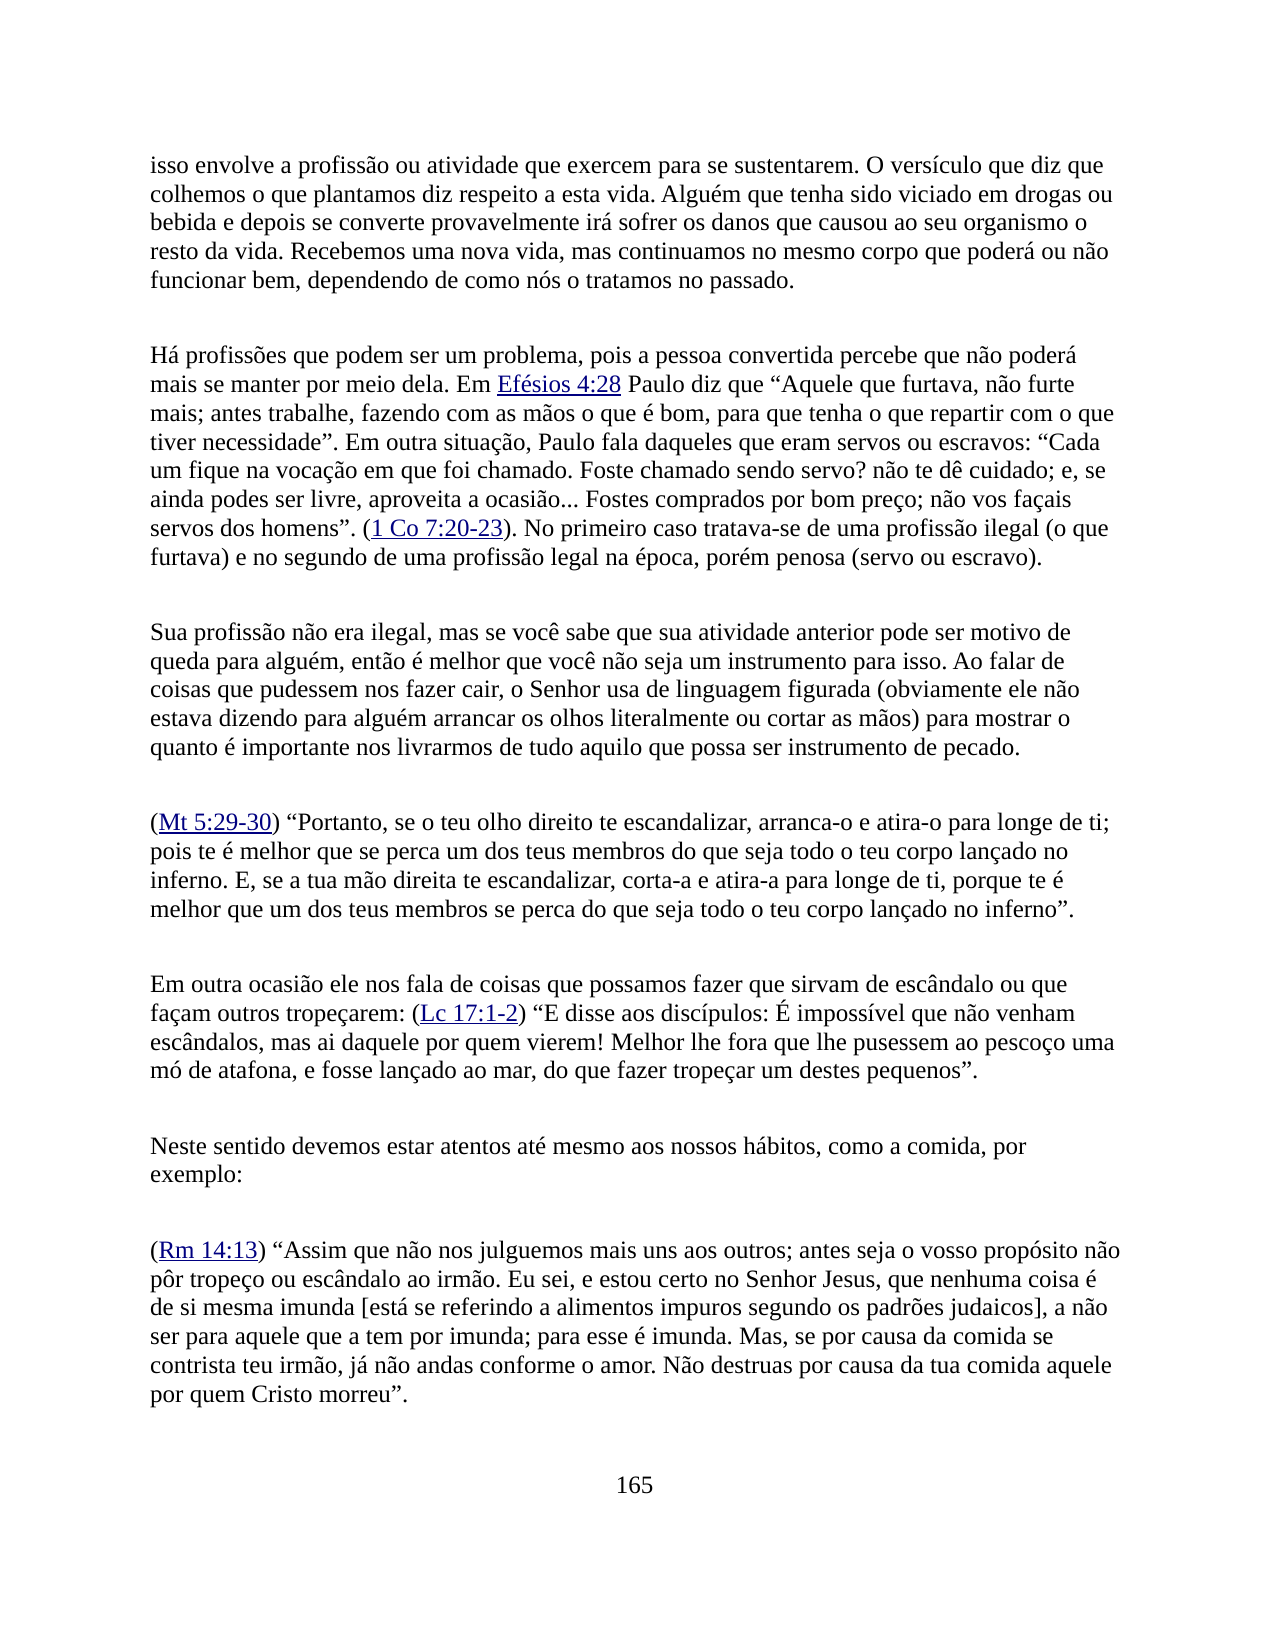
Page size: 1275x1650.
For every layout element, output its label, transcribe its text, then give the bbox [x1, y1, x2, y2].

text Há profissões que podem ser um problema, pois a pessoa convertida percebe que não poderá mais se manter por meio dela. Em Efésios 4:28 Paulo diz que “Aquele que furtava, não furte mais; antes trabalhe, fazendo com as mãos o que é bom, para que tenha o que repartir com o que tiver necessidade”. Em outra situação, Paulo fala daqueles que eram servos ou escravos: “Cada um fique na vocação em que foi chamado. Foste chamado sendo servo? não te dê cuidado; e, se ainda podes ser livre, aproveita a ocasião... Fostes comprados por bom preço; não vos façais servos dos homens”. (1 Co 7:20-23). No primeiro caso tratava-se de uma profissão ilegal (o que furtava) e no segundo de uma profissão legal na época, porém penosa (servo ou escravo). [150, 312, 1125, 570]
text (Rm 14:13) “Assim que não nos julguemos mais uns aos outros; antes seja o vosso propósito não pôr tropeço ou escândalo ao irmão. Eu sei, e estou certo no Senhor Jesus, que nenhuma coisa é de si mesma imunda [está se referindo a alimentos impuros segundo os padrões judaicos], a não ser para aquele que a tem por imunda; para esse é imunda. Mas, se por causa da comida se contrista teu irmão, já não andas conforme o amor. Não destruas por causa da tua comida aquele por quem Cristo morreu”. [150, 1206, 1125, 1407]
text isso envolve a profissão ou atividade que exercem para se sustentarem. O versículo que diz que colhemos o que plantamos diz respeito a esta vida. Alguém que tenha sido viciado em drogas ou bebida e depois se converte provavelmente irá sofrer os danos que causou ao seu organismo o resto da vida. Recebemos uma nova vida, mas continuamos no mesmo corpo que poderá ou não funcionar bem, dependendo de como nós o tratamos no passado. [150, 150, 1125, 294]
text Em outra ocasião ele nos fala de coisas que possamos fazer que sirvam de escândalo ou que façam outros tropeçarem: (Lc 17:1-2) “E disse aos discípulos: É impossível que não venham escândalos, mas ai daquele por quem vierem! Melhor lhe fora que lhe pusessem ao pescoço uma mó de atafona, e fosse lançado ao mar, do que fazer tropeçar um destes pequenos”. [150, 940, 1125, 1084]
text (Mt 5:29-30) “Portanto, se o teu olho direito te escandalizar, arranca-o e atira-o para longe de ti; pois te é melhor que se perca um dos teus membros do que seja todo o teu corpo lançado no inferno. E, se a tua mão direita te escandalizar, corta-a e atira-a para longe de ti, porque te é melhor que um dos teus membros se perca do que seja todo o teu corpo lançado no inferno”. [150, 779, 1125, 922]
text Neste sentido devemos estar atentos até mesmo aos nossos hábitos, como a comida, por exemplo: [150, 1102, 1125, 1188]
text Sua profissão não era ilegal, mas se você sabe que sua atividade anterior pode ser motivo de queda para alguém, então é melhor que você não seja um instrumento para isso. Ao falar de coisas que pudessem nos fazer cair, o Senhor usa de linguagem figurada (obviamente ele não estava dizendo para alguém arrancar os olhos literalmente ou cortar as mãos) para mostrar o quanto é importante nos livrarmos de tudo aquilo que possa ser instrumento de pecado. [150, 588, 1125, 761]
